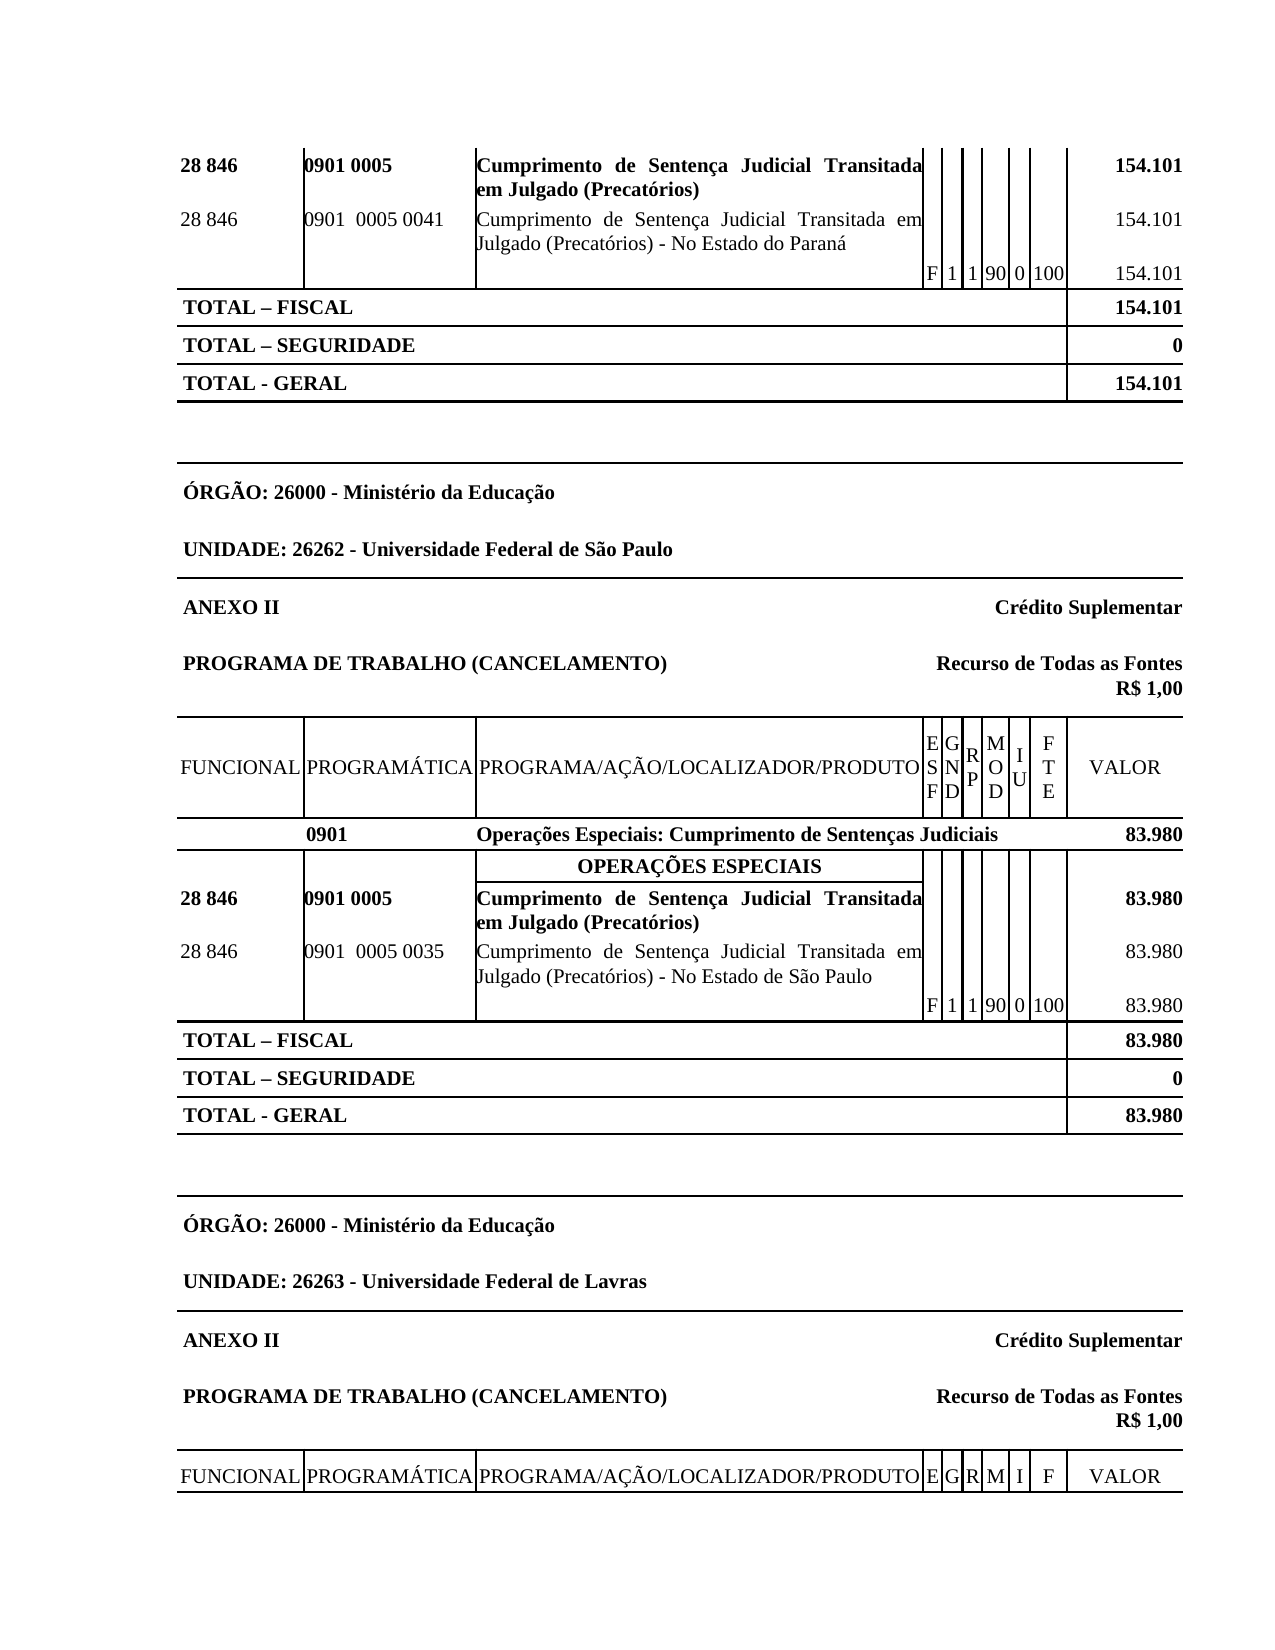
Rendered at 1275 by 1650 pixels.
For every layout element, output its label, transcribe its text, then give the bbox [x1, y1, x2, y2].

table_cell 1 [943, 258, 961, 287]
table_cell E S F [924, 718, 941, 817]
table_cell [1067, 403, 1183, 462]
table_cell [1010, 881, 1029, 937]
table_cell 0901 0005 [305, 881, 475, 937]
table_cell [983, 851, 1008, 881]
table_cell FUNCIONAL [177, 718, 303, 817]
table_cell Recurso de Todas as Fontes R$ 1,00 [923, 1368, 1183, 1448]
table_cell [305, 851, 475, 881]
table_cell M [983, 1451, 1008, 1491]
table_cell [943, 937, 961, 991]
table_cell TOTAL - GERAL [177, 365, 1066, 400]
table_cell [924, 148, 941, 204]
table_cell 83.980 [1068, 1098, 1183, 1133]
table_cell [983, 148, 1008, 204]
table_cell [177, 991, 303, 1020]
table_cell [1031, 204, 1066, 258]
table_cell [1031, 937, 1066, 991]
table_cell 0 [1068, 1060, 1183, 1096]
table_cell [177, 258, 303, 287]
table_cell 154.101 [1068, 365, 1183, 400]
table_cell G N D [943, 718, 961, 817]
table_cell R P [964, 718, 981, 817]
table_cell ANEXO II [177, 1312, 923, 1368]
table_cell Cumprimento de Sentença Judicial Transitada em Julgado (Precatórios) [477, 883, 922, 937]
table_cell 0 [1068, 327, 1183, 363]
table_cell [177, 1135, 1067, 1195]
table_cell UNIDADE: 26262 - Universidade Federal de São Paulo [177, 520, 923, 577]
table_cell [964, 204, 981, 258]
table_cell 1 [943, 991, 961, 1020]
table_cell 0901 0005 0035 [305, 937, 475, 991]
table_cell 0901 0005 [305, 148, 475, 204]
table_cell [983, 937, 1008, 991]
table_cell [1010, 851, 1029, 881]
table_cell [943, 881, 961, 937]
table_cell [964, 851, 981, 881]
table_cell [1010, 204, 1029, 258]
table_cell 1 [964, 991, 981, 1020]
table_cell Cumprimento de Sentença Judicial Transitada em Julgado (Precatórios) - No Estado do Paraná [477, 204, 922, 258]
table_cell 28 846 [177, 937, 303, 991]
table_cell [177, 851, 303, 881]
table_cell [943, 851, 961, 881]
table_cell TOTAL – FISCAL [177, 1023, 1066, 1058]
table_cell FUNCIONAL [177, 1451, 303, 1491]
table_cell [924, 881, 941, 937]
table_cell 90 [983, 991, 1008, 1020]
table_cell 83.980 [1068, 881, 1183, 937]
table_cell G [943, 1451, 961, 1491]
table_cell PROGRAMA DE TRABALHO (CANCELAMENTO) [177, 635, 923, 716]
table_cell 83.980 [1068, 1023, 1183, 1058]
table_cell Crédito Suplementar [923, 579, 1183, 635]
table_cell Cumprimento de Sentença Judicial Transitada em Julgado (Precatórios) - No Estado de São Paulo [477, 937, 922, 991]
table_cell PROGRAMA DE TRABALHO (CANCELAMENTO) [177, 1368, 923, 1448]
table_cell [964, 148, 981, 204]
table_cell 154.101 [1068, 290, 1183, 325]
table_cell [477, 258, 922, 287]
table_cell E [924, 1451, 941, 1491]
table_cell PROGRAMA/AÇÃO/LOCALIZADOR/PRODUTO [477, 718, 922, 817]
table_cell [943, 148, 961, 204]
table_cell 0 [1010, 991, 1029, 1020]
table_cell R [964, 1451, 981, 1491]
table_cell PROGRAMÁTICA [305, 718, 475, 817]
table_cell [1031, 851, 1066, 881]
table_cell M O D [983, 718, 1008, 817]
table_cell [983, 204, 1008, 258]
table_cell F [924, 258, 941, 287]
table_cell 0 [1010, 258, 1029, 287]
table_cell 100 [1031, 991, 1066, 1020]
table_cell [177, 403, 1067, 462]
table_cell 90 [983, 258, 1008, 287]
table_cell Recurso de Todas as Fontes R$ 1,00 [923, 635, 1183, 716]
table_cell [923, 520, 1183, 577]
table_cell [943, 204, 961, 258]
table_cell 154.101 [1068, 148, 1183, 204]
table_cell 0901 [177, 819, 476, 848]
table_cell 83.980 [1068, 991, 1183, 1020]
table_cell 1 [964, 258, 981, 287]
table_cell [1010, 148, 1029, 204]
table_cell [964, 881, 981, 937]
table_cell TOTAL – FISCAL [177, 290, 1066, 325]
table_cell F [1031, 1451, 1066, 1491]
table_cell [924, 937, 941, 991]
table_cell [305, 991, 475, 1020]
table_cell VALOR [1068, 718, 1183, 817]
table_cell UNIDADE: 26263 - Universidade Federal de Lavras [177, 1253, 923, 1310]
table_cell Operações Especiais: Cumprimento de Sentenças Judiciais [476, 819, 1067, 848]
table_cell 28 846 [177, 881, 303, 937]
table_cell ANEXO II [177, 579, 923, 635]
table_cell F T E [1031, 718, 1066, 817]
table_cell [924, 851, 941, 881]
table_cell TOTAL – SEGURIDADE [177, 327, 1066, 363]
table_cell ÓRGÃO: 26000 - Ministério da Educação [177, 464, 1183, 520]
table_cell [964, 937, 981, 991]
table_cell 154.101 [1068, 258, 1183, 287]
table_cell [1031, 148, 1066, 204]
table_cell ÓRGÃO: 26000 - Ministério da Educação [177, 1197, 1183, 1253]
table_cell 100 [1031, 258, 1066, 287]
table_cell PROGRAMA/AÇÃO/LOCALIZADOR/PRODUTO [477, 1451, 922, 1491]
table_cell F [924, 991, 941, 1020]
table_cell 154.101 [1068, 204, 1183, 258]
table_cell 0901 0005 0041 [305, 204, 475, 258]
table_cell [1067, 1135, 1183, 1195]
table_cell [1031, 881, 1066, 937]
table_cell TOTAL – SEGURIDADE [177, 1060, 1066, 1096]
table_cell I U [1010, 718, 1029, 817]
table_cell 83.980 [1067, 819, 1183, 848]
table_cell [305, 258, 475, 287]
table_cell [477, 991, 922, 1020]
table_cell 28 846 [177, 148, 303, 204]
table_cell I [1010, 1451, 1029, 1491]
table_cell 28 846 [177, 204, 303, 258]
table_cell [924, 204, 941, 258]
table_cell [983, 881, 1008, 937]
table_cell [1068, 851, 1183, 881]
table_cell VALOR [1068, 1451, 1183, 1491]
table_cell 83.980 [1068, 937, 1183, 991]
table_cell TOTAL - GERAL [177, 1098, 1066, 1133]
table_cell [923, 1253, 1183, 1310]
table_cell [1010, 937, 1029, 991]
table_cell PROGRAMÁTICA [305, 1451, 475, 1491]
table_cell Crédito Suplementar [923, 1312, 1183, 1368]
table_cell Operações Especiais [477, 851, 922, 881]
table_cell Cumprimento de Sentença Judicial Transitada em Julgado (Precatórios) [477, 148, 922, 204]
